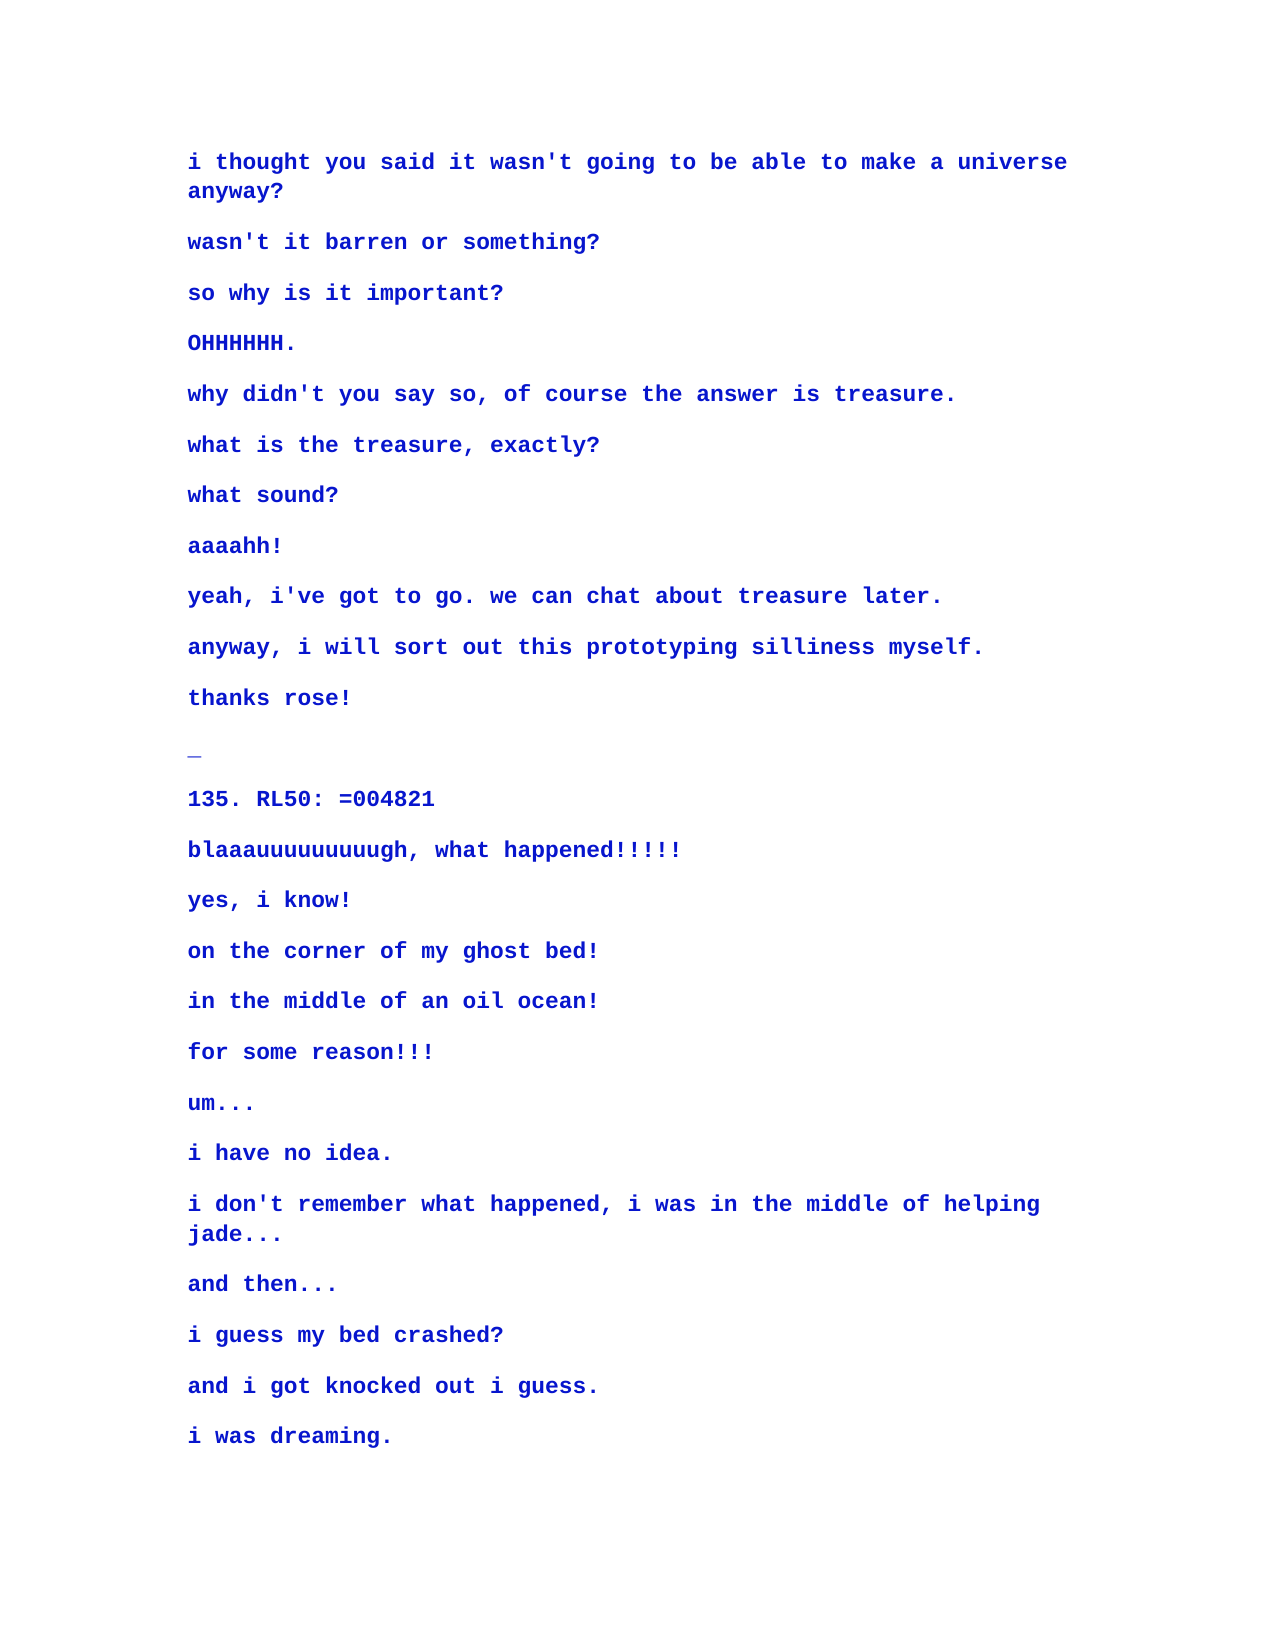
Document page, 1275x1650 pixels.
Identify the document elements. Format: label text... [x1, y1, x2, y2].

text i have no idea. [187, 1142, 1087, 1168]
text i don't remember what happened, i was in the middle of helping jade... [187, 1192, 1087, 1248]
text i guess my bed crashed? [187, 1323, 1087, 1349]
text yes, i know! [187, 888, 1087, 914]
text _ [187, 737, 1087, 763]
text thanks rose! [187, 686, 1087, 712]
text OHHHHHH. [187, 332, 1087, 358]
text why didn't you say so, of course the answer is treasure. [187, 382, 1087, 408]
text what sound? [187, 483, 1087, 509]
text 135. RL50: =004821 [187, 787, 1087, 813]
text i thought you said it wasn't going to be able to make a universe anyway? [187, 150, 1087, 206]
text yeah, i've got to go. we can chat about treasure later. [187, 585, 1087, 611]
text blaaauuuuuuuuugh, what happened!!!!! [187, 838, 1087, 864]
text i was dreaming. [187, 1424, 1087, 1451]
text in the middle of an oil ocean! [187, 990, 1087, 1016]
text and i got knocked out i guess. [187, 1374, 1087, 1400]
text aaaahh! [187, 534, 1087, 560]
text um... [187, 1091, 1087, 1117]
text for some reason!!! [187, 1040, 1087, 1066]
text and then... [187, 1273, 1087, 1299]
text on the corner of my ghost bed! [187, 939, 1087, 965]
text wasn't it barren or something? [187, 230, 1087, 256]
text so why is it important? [187, 281, 1087, 307]
text what is the treasure, exactly? [187, 433, 1087, 459]
text anyway, i will sort out this prototyping silliness myself. [187, 635, 1087, 661]
